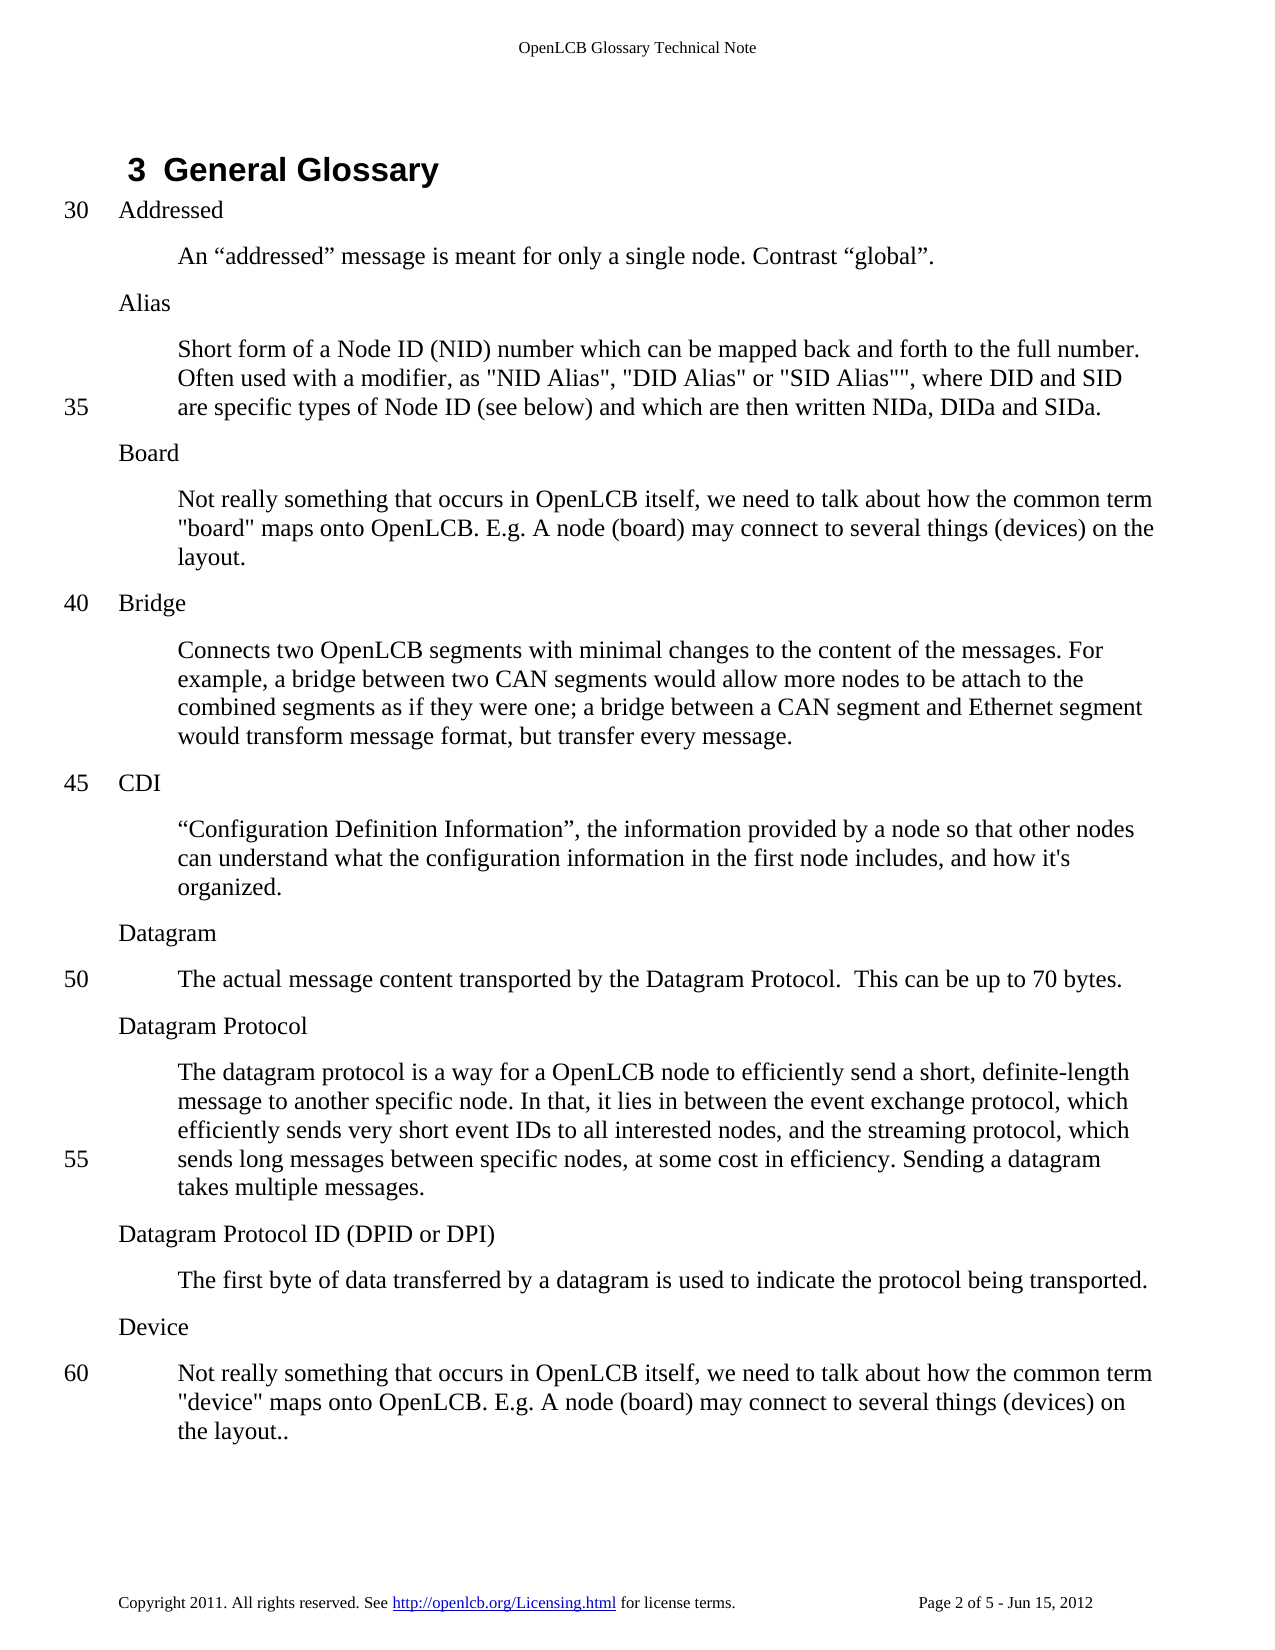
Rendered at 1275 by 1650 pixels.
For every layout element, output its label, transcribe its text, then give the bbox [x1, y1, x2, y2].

subtitle Bridge [118, 588, 1157, 617]
list An “addressed” message is meant for only a single node. Contrast “global”. [177, 241, 1157, 270]
subtitle Board [118, 438, 1157, 467]
list Not really something that occurs in OpenLCB itself, we need to talk about how the common term "device" maps onto OpenLCB. E.g. A node (board) may connect to several things (devices) on the layout.. [177, 1358, 1157, 1444]
list The actual message content transported by the Datagram Protocol. This can be up to 70 bytes. [177, 964, 1157, 993]
subtitle CDI [118, 768, 1157, 796]
list Short form of a Node ID (NID) number which can be mapped back and forth to the full number. Often used with a modifier, as "NID Alias", "DID Alias" or "SID Alias"", where DID and SID are specific types of Node ID (see below) and which are then written NIDa, DIDa and SIDa. [177, 334, 1157, 420]
subtitle Datagram Protocol [118, 1011, 1157, 1040]
subtitle Device [118, 1312, 1157, 1341]
list The first byte of data transferred by a datagram is used to indicate the protocol being transported. [177, 1265, 1157, 1294]
subtitle Alias [118, 288, 1157, 316]
list The datagram protocol is a way for a OpenLCB node to efficiently send a short, definite-length message to another specific node. In that, it lies in between the event exchange protocol, which efficiently sends very short event IDs to all interested nodes, and the streaming protocol, which sends long messages between specific nodes, at some cost in efficiency. Sending a datagram takes multiple messages. [177, 1057, 1157, 1201]
subtitle General Glossary [118, 150, 1157, 188]
list Not really something that occurs in OpenLCB itself, we need to talk about how the common term "board" maps onto OpenLCB. E.g. A node (board) may connect to several things (devices) on the layout. [177, 484, 1157, 571]
list Datagram Protocol ID (DPID or DPI) [118, 1219, 1157, 1248]
subtitle Datagram [118, 918, 1157, 947]
subtitle Addressed [118, 195, 1157, 223]
list “Configuration Definition Information”, the information provided by a node so that other nodes can understand what the configuration information in the first node includes, and how it's organized. [177, 814, 1157, 900]
list Connects two OpenLCB segments with minimal changes to the content of the messages. For example, a bridge between two CAN segments would allow more nodes to be attach to the combined segments as if they were one; a bridge between a CAN segment and Ethernet segment would transform message format, but transfer every message. [177, 635, 1157, 750]
